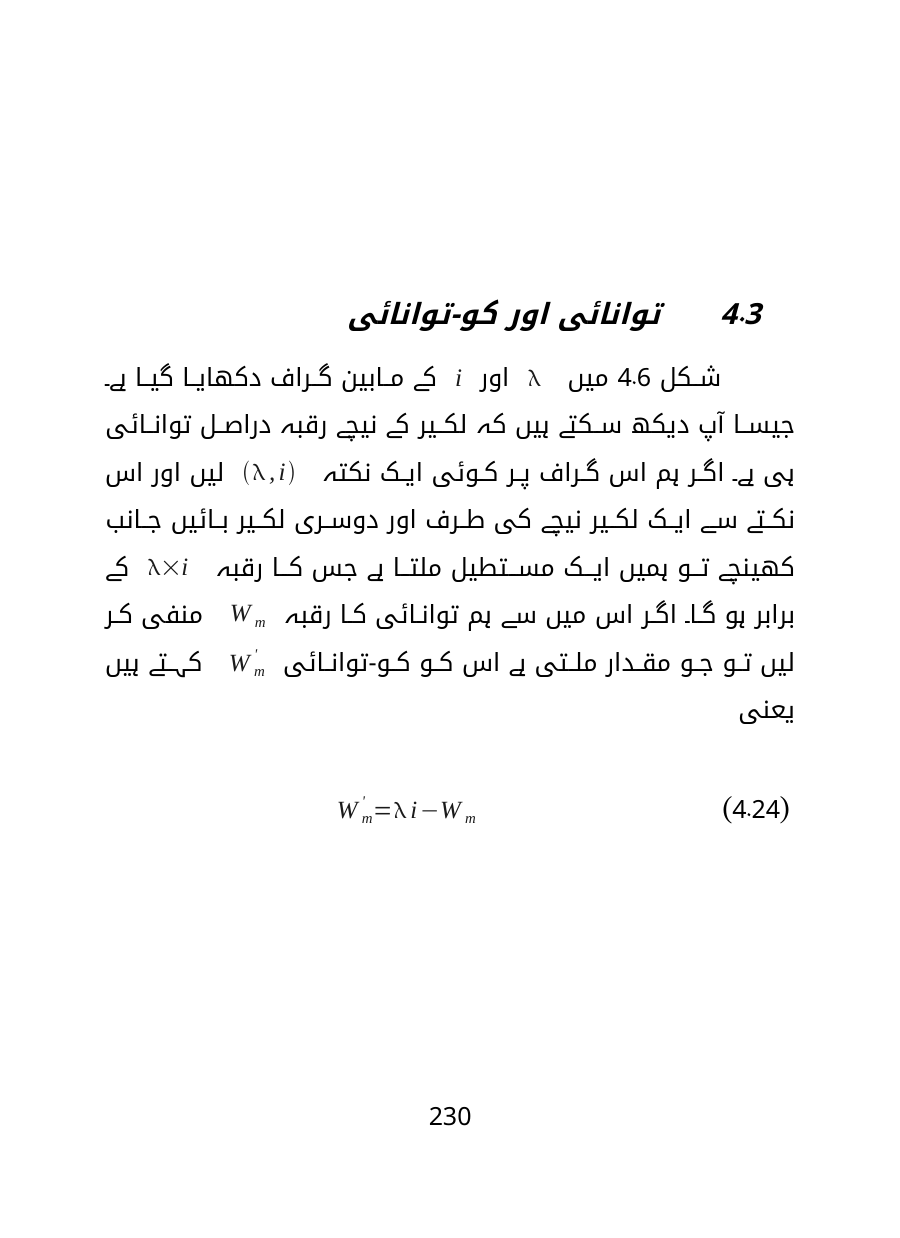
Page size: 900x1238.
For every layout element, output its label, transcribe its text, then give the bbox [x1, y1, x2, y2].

table_header [105, 780, 699, 852]
text شکل 4.6 میں اورکے مابین گراف دکھایا گیا ہے۔ جیسا آپ دیکھ سکتے ہیں کہ لکیر کے نیچے رقبہ دراصل توانائی ہی ہے۔ اگر ہم اس گراف پر کوئی ایک نکتہ لیں اور اس نکتے سے ایک لکیر نیچے کی طرف اور دوسری لکیر بائیں جانب کھینچے تو ہمیں ایک مستطیل ملتا ہے جس کا رقبہ کے برابر ہو گا۔ اگر اس میں سے ہم توانائی کا رقبہ منفی کر لیں تو جو مقدار ملتی ہے اس کو کو-توانائی کہتے ہیں یعنی [105, 354, 795, 734]
table_header (4.24) [699, 780, 795, 852]
subtitle توانائی اور کو-توانائی [105, 287, 720, 342]
